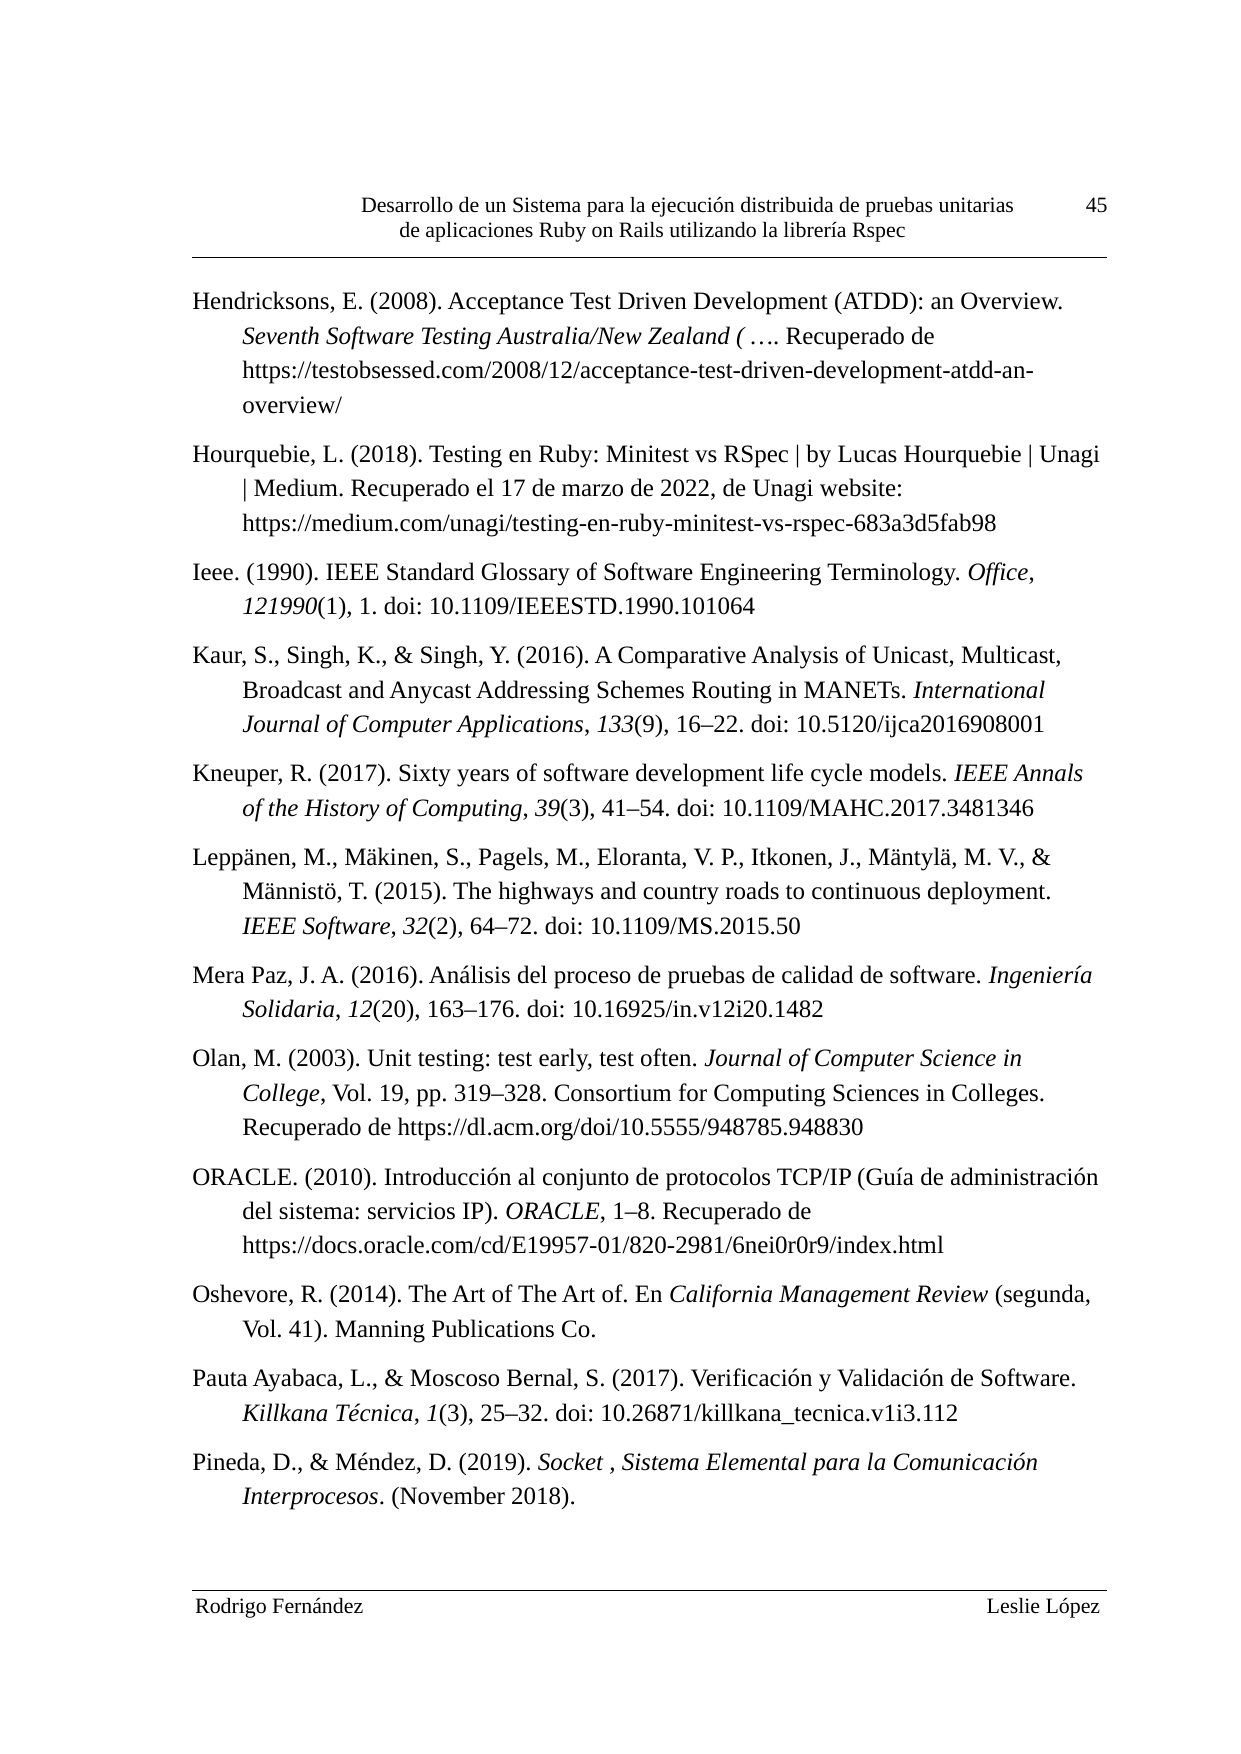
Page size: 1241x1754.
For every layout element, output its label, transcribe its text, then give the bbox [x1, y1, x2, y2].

text Ieee. (1990). IEEE Standard Glossary of Software Engineering Terminology. Office, 121990(1), 1. doi: 10.1109/IEEESTD.1990.101064 [192, 557, 1107, 620]
text Mera Paz, J. A. (2016). Análisis del proceso de pruebas de calidad de software. Ingeniería Solidaria, 12(20), 163–176. doi: 10.16925/in.v12i20.1482 [192, 960, 1107, 1023]
text Olan, M. (2003). Unit testing: test early, test often. Journal of Computer Science in College, Vol. 19, pp. 319–328. Consortium for Computing Sciences in Colleges. Recuperado de https://dl.acm.org/doi/10.5555/948785.948830 [192, 1043, 1107, 1141]
text Oshevore, R. (2014). The Art of The Art of. En California Management Review (segunda, Vol. 41). Manning Publications Co. [192, 1279, 1107, 1343]
text Kaur, S., Singh, K., & Singh, Y. (2016). A Comparative Analysis of Unicast, Multicast, Broadcast and Anycast Addressing Schemes Routing in MANETs. International Journal of Computer Applications, 133(9), 16–22. doi: 10.5120/ijca2016908001 [192, 640, 1107, 738]
text Leppänen, M., Mäkinen, S., Pagels, M., Eloranta, V. P., Itkonen, J., Mäntylä, M. V., & Männistö, T. (2015). The highways and country roads to continuous deployment. IEEE Software, 32(2), 64–72. doi: 10.1109/MS.2015.50 [192, 842, 1107, 940]
text Pauta Ayabaca, L., & Moscoso Bernal, S. (2017). Verificación y Validación de Software. Killkana Técnica, 1(3), 25–32. doi: 10.26871/killkana_tecnica.v1i3.112 [192, 1363, 1107, 1426]
text ORACLE. (2010). Introducción al conjunto de protocolos TCP/IP (Guía de administración del sistema: servicios IP). ORACLE, 1–8. Recuperado de https://docs.oracle.com/cd/E19957-01/820-2981/6nei0r0r9/index.html [192, 1162, 1107, 1259]
text Hourquebie, L. (2018). Testing en Ruby: Minitest vs RSpec | by Lucas Hourquebie | Unagi | Medium. Recuperado el 17 de marzo de 2022, de Unagi website: https://medium.com/unagi/testing-en-ruby-minitest-vs-rspec-683a3d5fab98 [192, 439, 1107, 537]
text Hendricksons, E. (2008). Acceptance Test Driven Development (ATDD): an Overview. Seventh Software Testing Australia/New Zealand ( …. Recuperado de https://testobsessed.com/2008/12/acceptance-test-driven-development-atdd-an-overview/ [192, 286, 1107, 418]
text Kneuper, R. (2017). Sixty years of software development life cycle models. IEEE Annals of the History of Computing, 39(3), 41–54. doi: 10.1109/MAHC.2017.3481346 [192, 758, 1107, 822]
text Pineda, D., & Méndez, D. (2019). Socket , Sistema Elemental para la Comunicación Interprocesos. (November 2018). [192, 1447, 1107, 1510]
